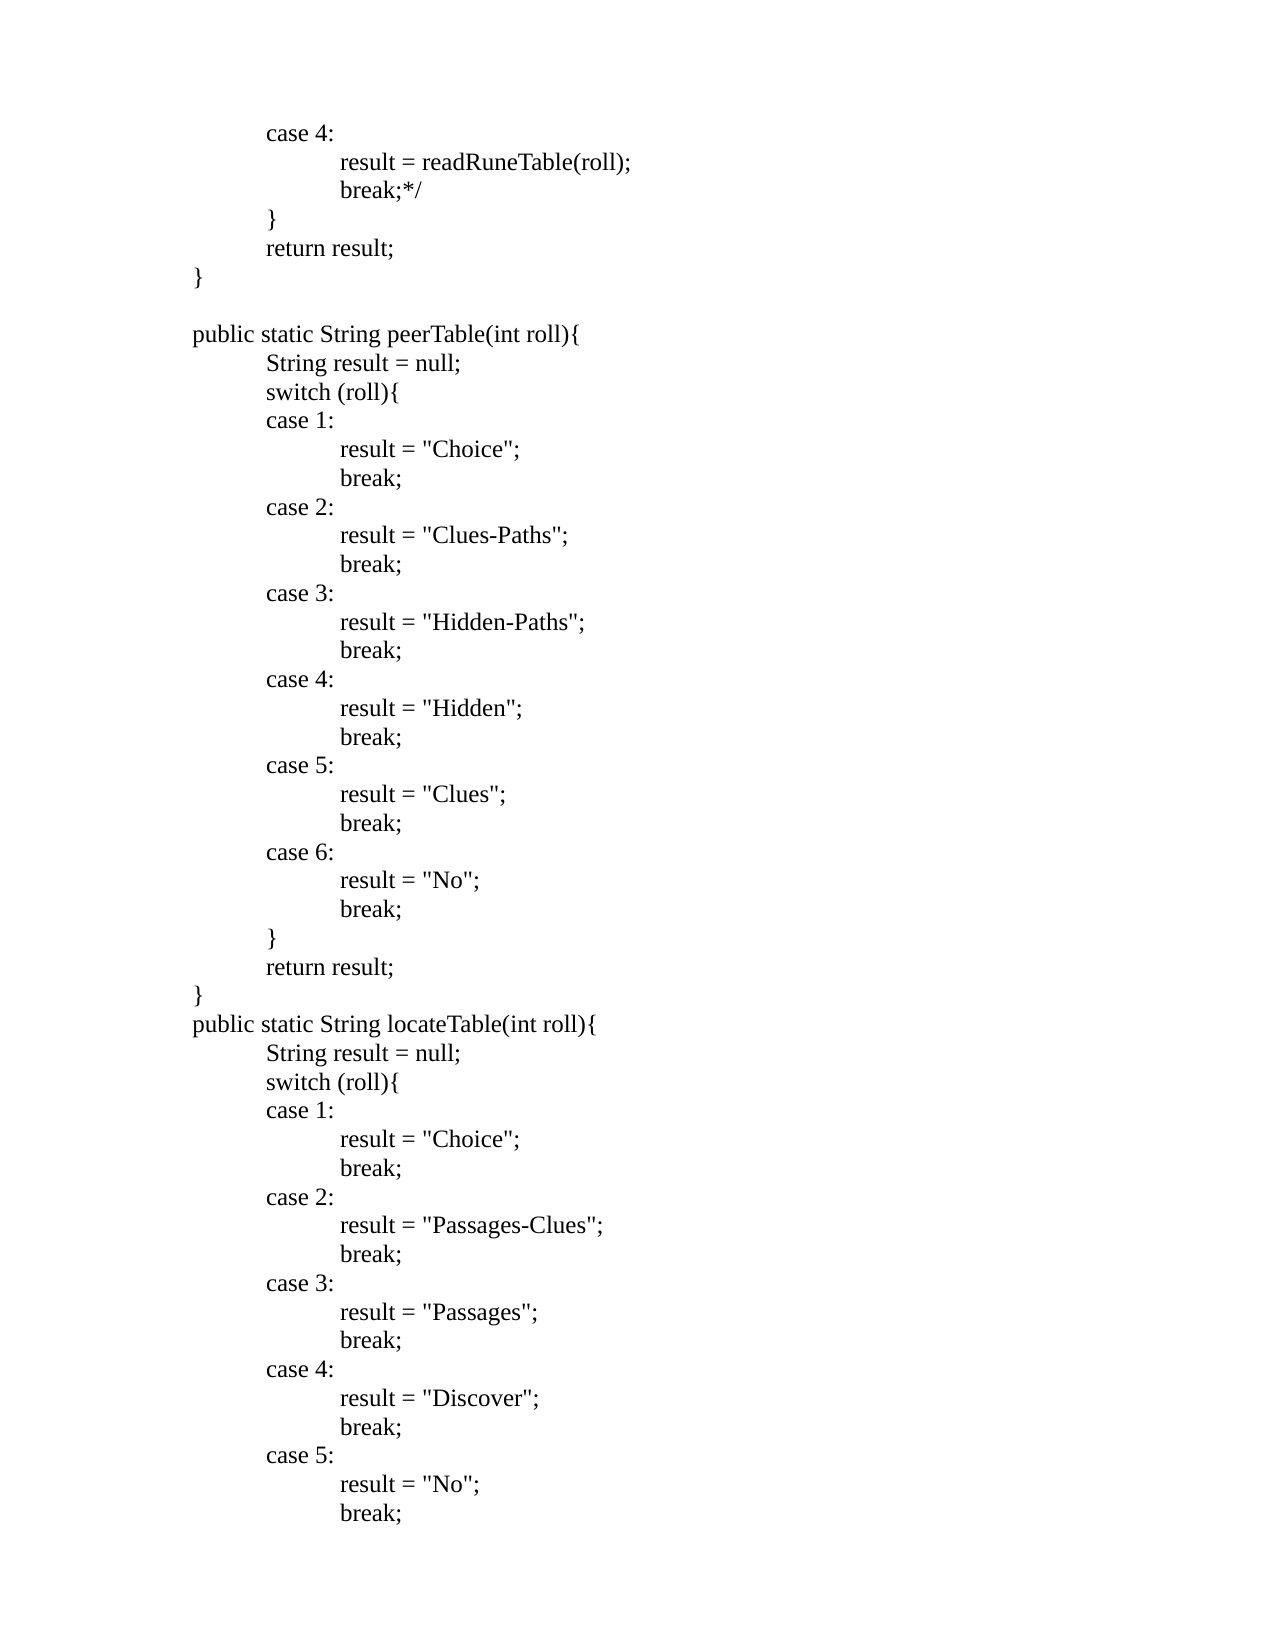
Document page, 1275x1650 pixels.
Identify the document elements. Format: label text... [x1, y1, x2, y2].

text break; [118, 549, 1157, 578]
text case 4: [118, 664, 1157, 693]
text break; [118, 463, 1157, 492]
text result = "Passages-Clues"; [118, 1211, 1157, 1239]
text String result = null; [118, 348, 1157, 377]
text case 3: [118, 1268, 1157, 1297]
text } [118, 262, 1157, 291]
text String result = null; [118, 1038, 1157, 1067]
text result = "Hidden"; [118, 693, 1157, 722]
text result = "Discover"; [118, 1383, 1157, 1412]
text break; [118, 636, 1157, 664]
text case 2: [118, 1182, 1157, 1211]
text case 4: [118, 118, 1157, 147]
text break; [118, 894, 1157, 923]
text result = "Clues-Paths"; [118, 521, 1157, 549]
text result = "No"; [118, 1469, 1157, 1498]
text switch (roll){ [118, 1067, 1157, 1096]
text result = "Hidden-Paths"; [118, 607, 1157, 636]
text public static String locateTable(int roll){ [118, 1009, 1157, 1038]
text result = readRuneTable(roll); [118, 147, 1157, 176]
text result = "Choice"; [118, 434, 1157, 463]
text public static String peerTable(int roll){ [118, 319, 1157, 348]
text break;*/ [118, 176, 1157, 204]
text break; [118, 1412, 1157, 1441]
text case 6: [118, 837, 1157, 866]
text } [118, 204, 1157, 233]
text result = "Clues"; [118, 779, 1157, 808]
text case 1: [118, 406, 1157, 434]
text break; [118, 1326, 1157, 1354]
text } [118, 923, 1157, 952]
text result = "Passages"; [118, 1297, 1157, 1326]
text result = "Choice"; [118, 1124, 1157, 1153]
text break; [118, 1498, 1157, 1527]
text switch (roll){ [118, 377, 1157, 406]
text return result; [118, 233, 1157, 262]
text } [118, 981, 1157, 1009]
text case 4: [118, 1354, 1157, 1383]
text break; [118, 1239, 1157, 1268]
text break; [118, 1153, 1157, 1182]
text case 3: [118, 578, 1157, 607]
text result = "No"; [118, 866, 1157, 894]
text case 2: [118, 492, 1157, 521]
text case 5: [118, 1441, 1157, 1469]
text break; [118, 808, 1157, 837]
text case 5: [118, 751, 1157, 779]
text return result; [118, 952, 1157, 981]
text break; [118, 722, 1157, 751]
text case 1: [118, 1096, 1157, 1124]
